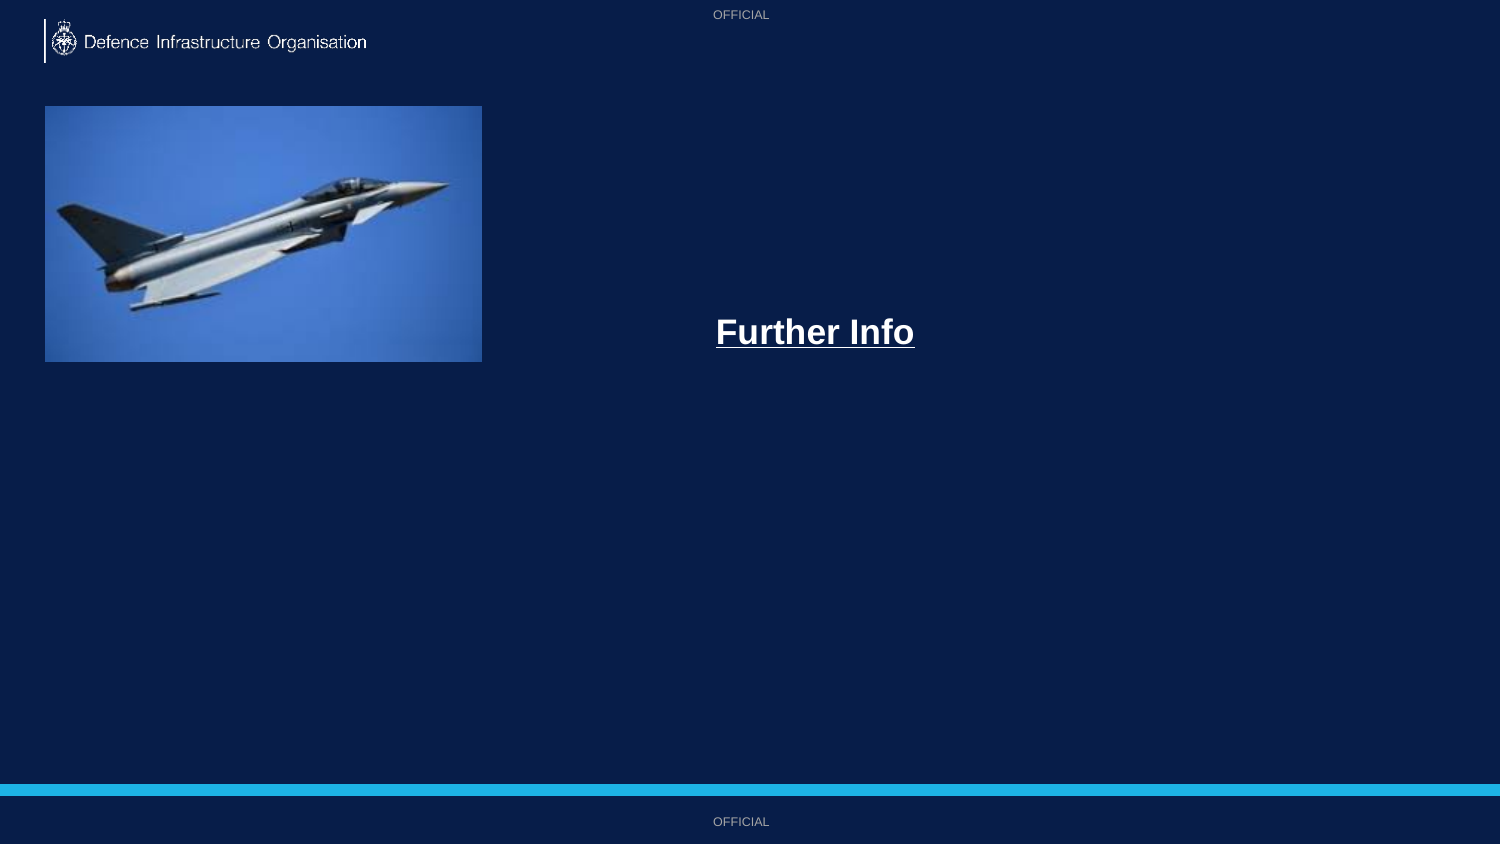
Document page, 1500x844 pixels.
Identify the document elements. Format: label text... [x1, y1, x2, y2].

title Further Info [669, 308, 961, 362]
picture [45, 106, 482, 362]
